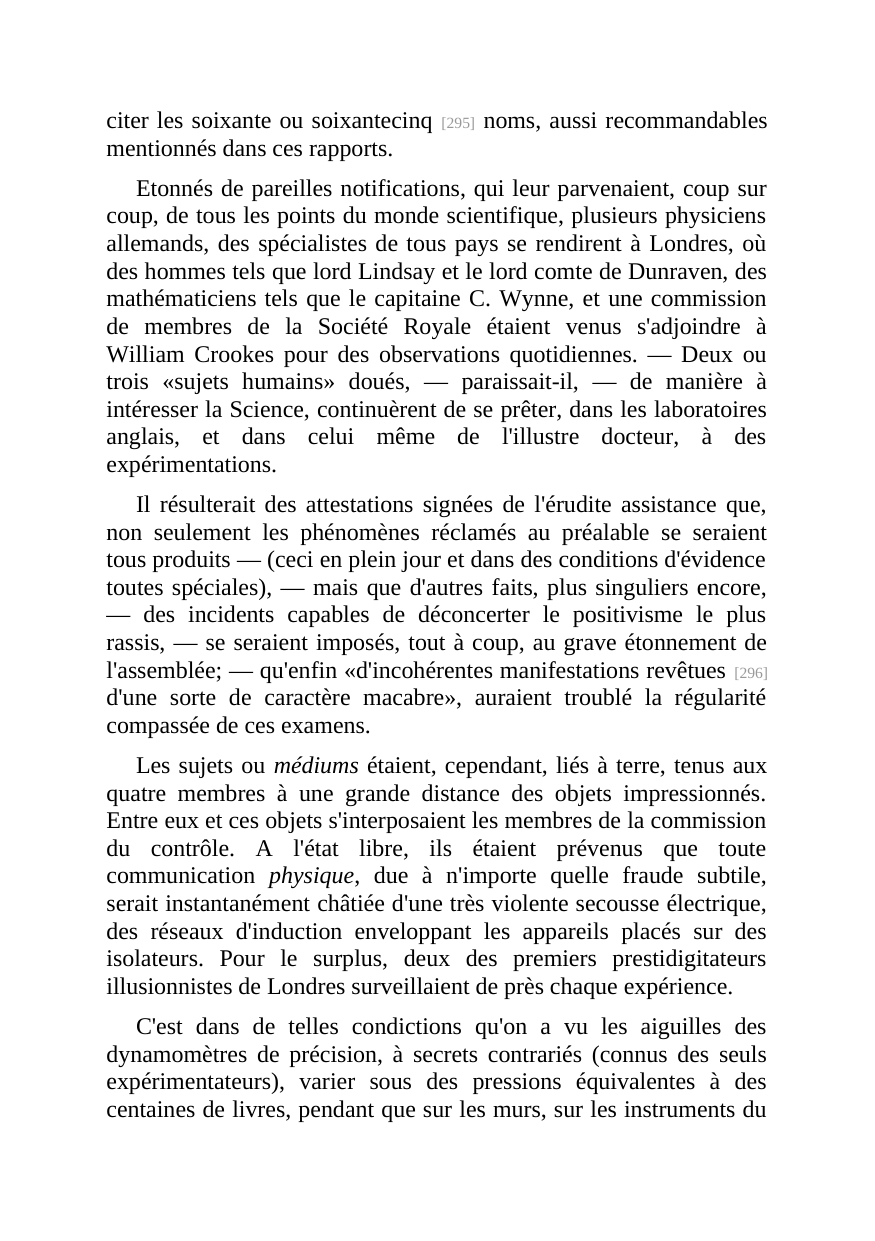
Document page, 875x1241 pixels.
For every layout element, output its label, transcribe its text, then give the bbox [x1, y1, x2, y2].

text Les sujets ou médiums étaient, cependant, liés à terre, tenus aux quatre membres à une grande distance des objets impressionnés. Entre eux et ces objets s'interposaient les membres de la commission du contrôle. A l'état libre, ils étaient prévenus que toute communication physique, due à n'importe quelle fraude subtile, serait instantanément châtiée d'une très violente secousse électrique, des réseaux d'induction enveloppant les appareils placés sur des isolateurs. Pour le surplus, deux des premiers prestidigitateurs illusionnistes de Londres surveillaient de près chaque expérience. [106, 751, 768, 999]
text citer les soixante ou soixantecinq [295] noms, aussi recommandables mentionnés dans ces rapports. [106, 106, 768, 161]
text C'est dans de telles condictions qu'on a vu les aiguilles des dynamomètres de précision, à secrets contrariés (connus des seuls expérimentateurs), varier sous des pressions équivalentes à des centaines de livres, pendant que sur les murs, sur les instruments du [106, 1012, 768, 1122]
text Etonnés de pareilles notifications, qui leur parvenaient, coup sur coup, de tous les points du monde scientifique, plusieurs physiciens allemands, des spécialistes de tous pays se rendirent à Londres, où des hommes tels que lord Lindsay et le lord comte de Dunraven, des mathématiciens tels que le capitaine C. Wynne, et une commission de membres de la Société Royale étaient venus s'adjoindre à William Crookes pour des observations quotidiennes. — Deux ou trois «sujets humains» doués, — paraissait-il, — de manière à intéresser la Science, continuèrent de se prêter, dans les laboratoires anglais, et dans celui même de l'illustre docteur, à des expérimentations. [106, 174, 768, 478]
text Il résulterait des attestations signées de l'érudite assistance que, non seulement les phénomènes réclamés au préalable se seraient tous produits — (ceci en plein jour et dans des conditions d'évidence toutes spéciales), — mais que d'autres faits, plus singuliers encore, — des incidents capables de déconcerter le positivisme le plus rassis, — se seraient imposés, tout à coup, au grave étonnement de l'assemblée; — qu'enfin «d'incohérentes manifestations revêtues [296] d'une sorte de caractère macabre», auraient troublé la régularité compassée de ces examens. [106, 490, 768, 738]
